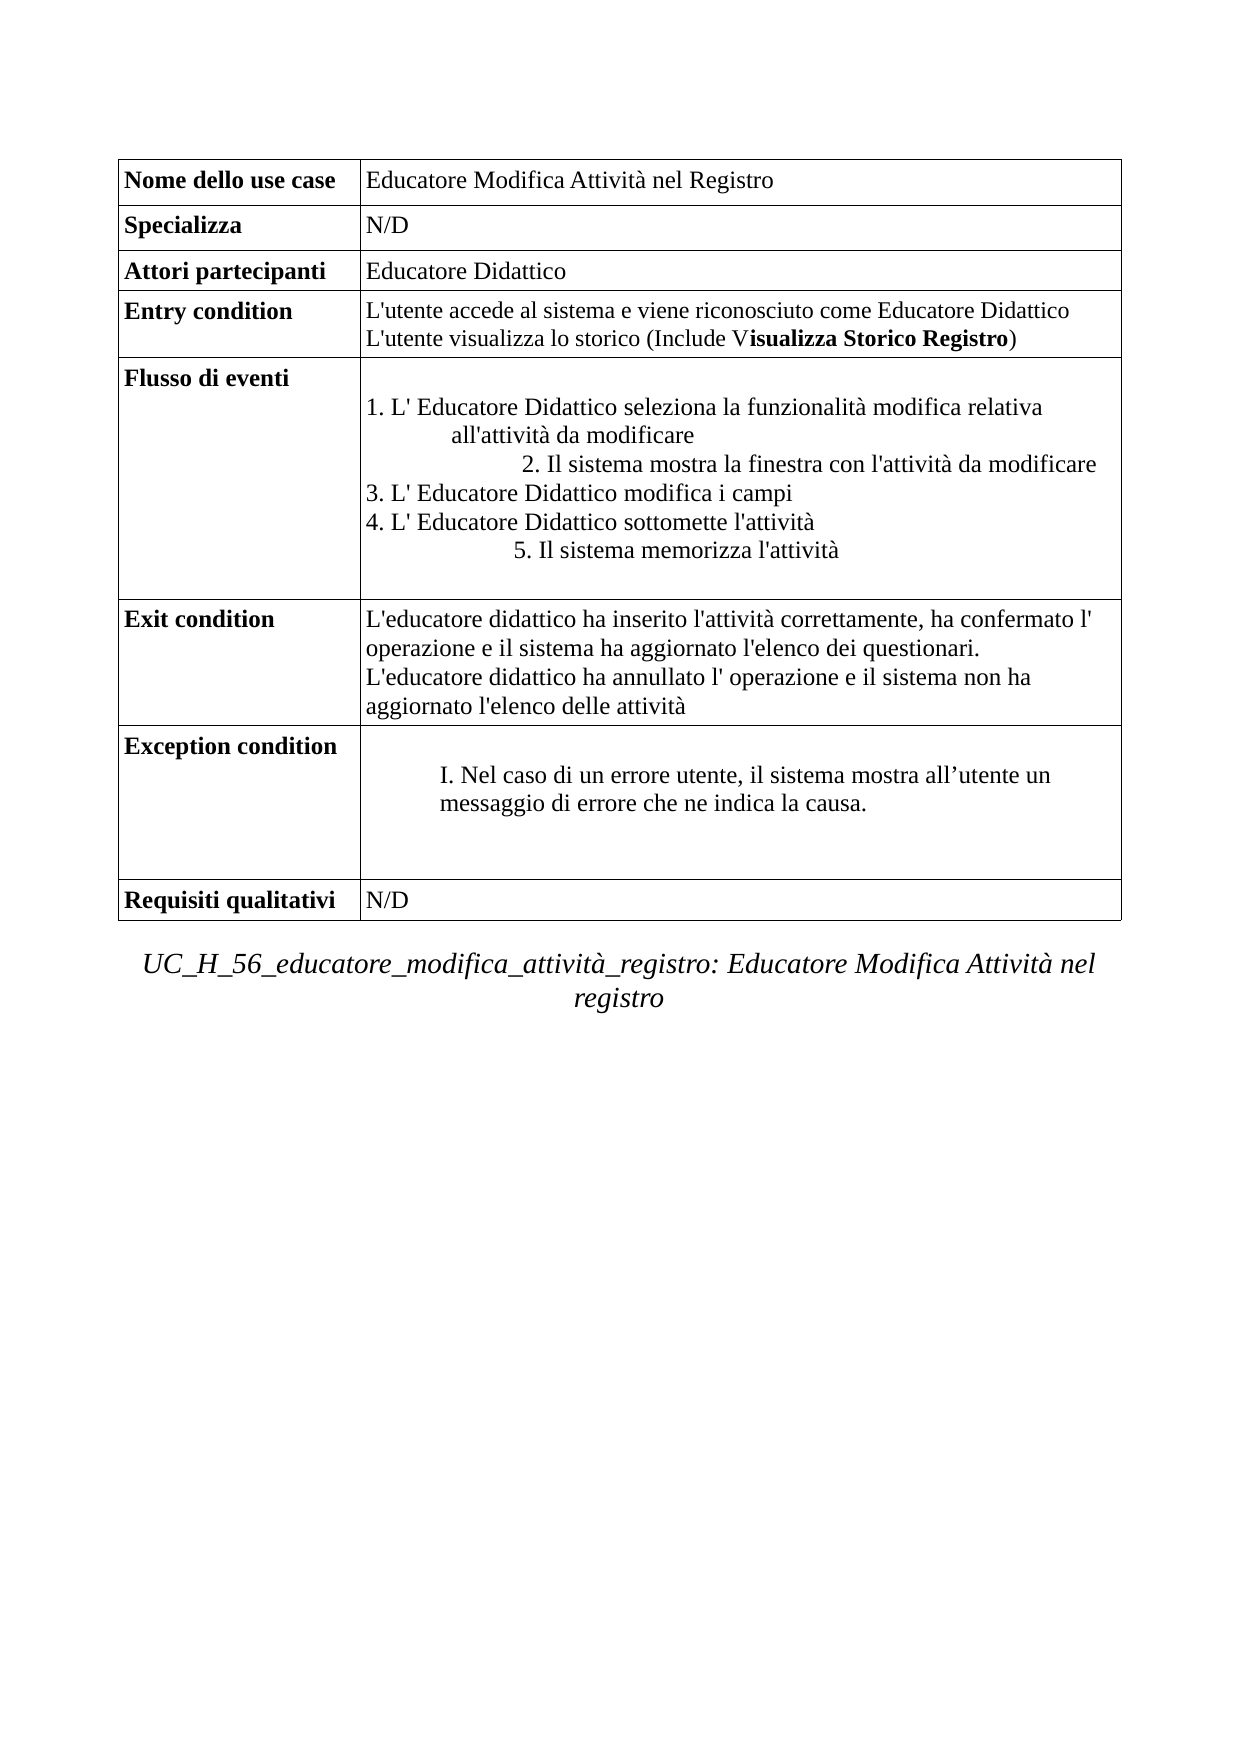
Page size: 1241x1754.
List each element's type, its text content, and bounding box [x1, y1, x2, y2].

table_cell Exception condition [119, 726, 360, 879]
table_cell L'educatore didattico ha inserito l'attività correttamente, ha confermato l' operazione e il sistema ha aggiornato l'elenco dei questionari. L'educatore didattico ha annullato l' operazione e il sistema non ha aggiornato l'elenco delle attività [361, 600, 1121, 725]
table_header Nome dello use case [119, 160, 360, 205]
table_cell Specializza [119, 206, 360, 250]
table_cell N/D [361, 206, 1121, 250]
table_cell Entry condition [119, 291, 360, 357]
table_header Educatore Modifica Attività nel Registro [361, 160, 1121, 205]
table_cell N/D [361, 880, 1121, 920]
table_cell Attori partecipanti [119, 251, 360, 290]
table_cell L'utente accede al sistema e viene riconosciuto come Educatore Didattico L'utente visualizza lo storico (Include Visualizza Storico Registro) [361, 291, 1121, 357]
text UC_H_56_educatore_modifica_attività_registro: Educatore Modifica Attività nel registro [118, 946, 1122, 1013]
table_cell Exit condition [119, 600, 360, 725]
table_cell I. Nel caso di un errore utente, il sistema mostra all’utente un messaggio di errore che ne indica la causa. [361, 726, 1121, 879]
table_cell L' Educatore Didattico seleziona la funzionalità modifica relativa all'attività da modificare Il sistema mostra la finestra con l'attività da modificare L' Educatore Didattico modifica i campi L' Educatore Didattico sottomette l'attività Il sistema memorizza l'attività [361, 358, 1121, 599]
table_cell Flusso di eventi [119, 358, 360, 599]
table_cell Educatore Didattico [361, 251, 1121, 290]
table_cell Requisiti qualitativi [119, 880, 360, 920]
